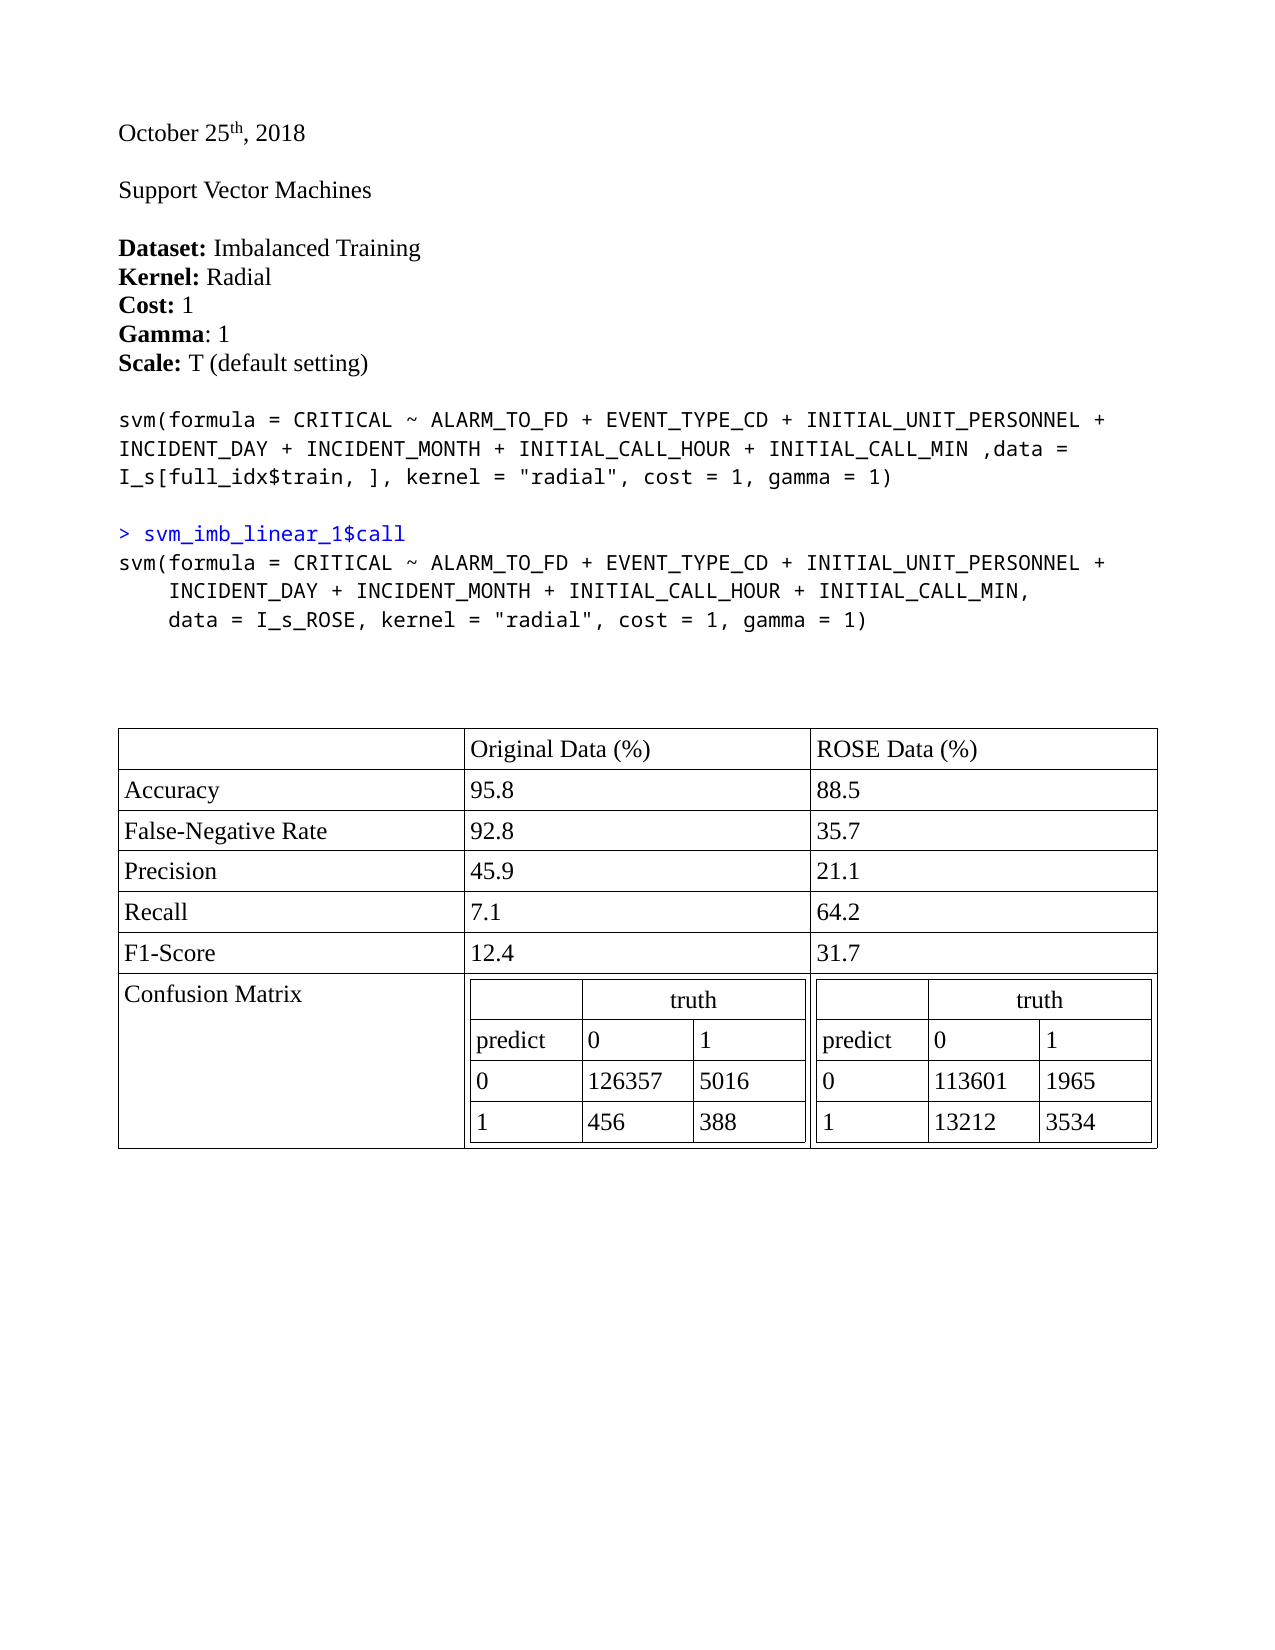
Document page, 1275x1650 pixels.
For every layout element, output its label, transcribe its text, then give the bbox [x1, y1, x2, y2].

text Dataset: Imbalanced Training [118, 233, 1157, 262]
table_cell [811, 974, 1157, 1148]
table_cell 5016 [694, 1061, 805, 1101]
text Gamma: 1 [118, 319, 1157, 348]
table_cell 21.1 [811, 851, 1157, 891]
text Scale: T (default setting) [118, 348, 1157, 377]
text svm(formula = CRITICAL ~ ALARM_TO_FD + EVENT_TYPE_CD + INITIAL_UNIT_PERSONNEL + INCIDENT_DAY + INCIDENT_MONTH + INITIAL_CALL_HOUR + INITIAL_CALL_MIN ,data = I_s[full_idx$train, ], kernel = "radial", cost = 1, gamma = 1) [118, 406, 1157, 491]
table_header [471, 980, 582, 1019]
table_cell 92.8 [465, 811, 810, 850]
table_header Original Data (%) [465, 729, 810, 769]
text Kernel: Radial [118, 262, 1157, 291]
table_cell 456 [583, 1102, 693, 1142]
table_cell predict [817, 1020, 928, 1060]
table_cell 1 [1040, 1020, 1151, 1060]
table_cell 1 [817, 1102, 928, 1142]
table_cell 1965 [1040, 1061, 1151, 1101]
table_cell False-Negative Rate [119, 811, 464, 850]
table_cell [465, 974, 810, 1148]
table_cell Precision [119, 851, 464, 891]
table_cell 113601 [929, 1061, 1039, 1101]
table_cell 3534 [1040, 1102, 1151, 1142]
table_cell 13212 [929, 1102, 1039, 1142]
table_cell 388 [694, 1102, 805, 1142]
text > svm_imb_linear_1$call [118, 519, 1157, 548]
table_cell 35.7 [811, 811, 1157, 850]
table_header [119, 729, 464, 769]
table_cell 64.2 [811, 892, 1157, 932]
table_cell Accuracy [119, 770, 464, 809]
table_cell 0 [929, 1020, 1039, 1060]
table_cell 12.4 [465, 933, 810, 972]
text October 25th, 2018 [118, 118, 1157, 147]
table_cell 1 [694, 1020, 805, 1060]
text Cost: 1 [118, 291, 1157, 319]
text Support Vector Machines [118, 176, 1157, 204]
table_cell 95.8 [465, 770, 810, 809]
table_cell 1 [471, 1102, 582, 1142]
text INCIDENT_DAY + INCIDENT_MONTH + INITIAL_CALL_HOUR + INITIAL_CALL_MIN, [118, 576, 1157, 605]
table_cell Confusion Matrix [119, 974, 464, 1148]
table_cell 0 [583, 1020, 693, 1060]
table_cell 0 [817, 1061, 928, 1101]
table_header truth [929, 980, 1151, 1019]
table_cell 31.7 [811, 933, 1157, 972]
table_cell 88.5 [811, 770, 1157, 809]
table_header truth [583, 980, 805, 1019]
text svm(formula = CRITICAL ~ ALARM_TO_FD + EVENT_TYPE_CD + INITIAL_UNIT_PERSONNEL + [118, 548, 1157, 576]
table_cell 0 [471, 1061, 582, 1101]
table_header [817, 980, 928, 1019]
table_cell predict [471, 1020, 582, 1060]
table_cell 45.9 [465, 851, 810, 891]
table_cell Recall [119, 892, 464, 932]
table_cell 7.1 [465, 892, 810, 932]
table_cell 126357 [583, 1061, 693, 1101]
table_header ROSE Data (%) [811, 729, 1157, 769]
text data = I_s_ROSE, kernel = "radial", cost = 1, gamma = 1) [118, 605, 1157, 633]
table_cell F1-Score [119, 933, 464, 972]
